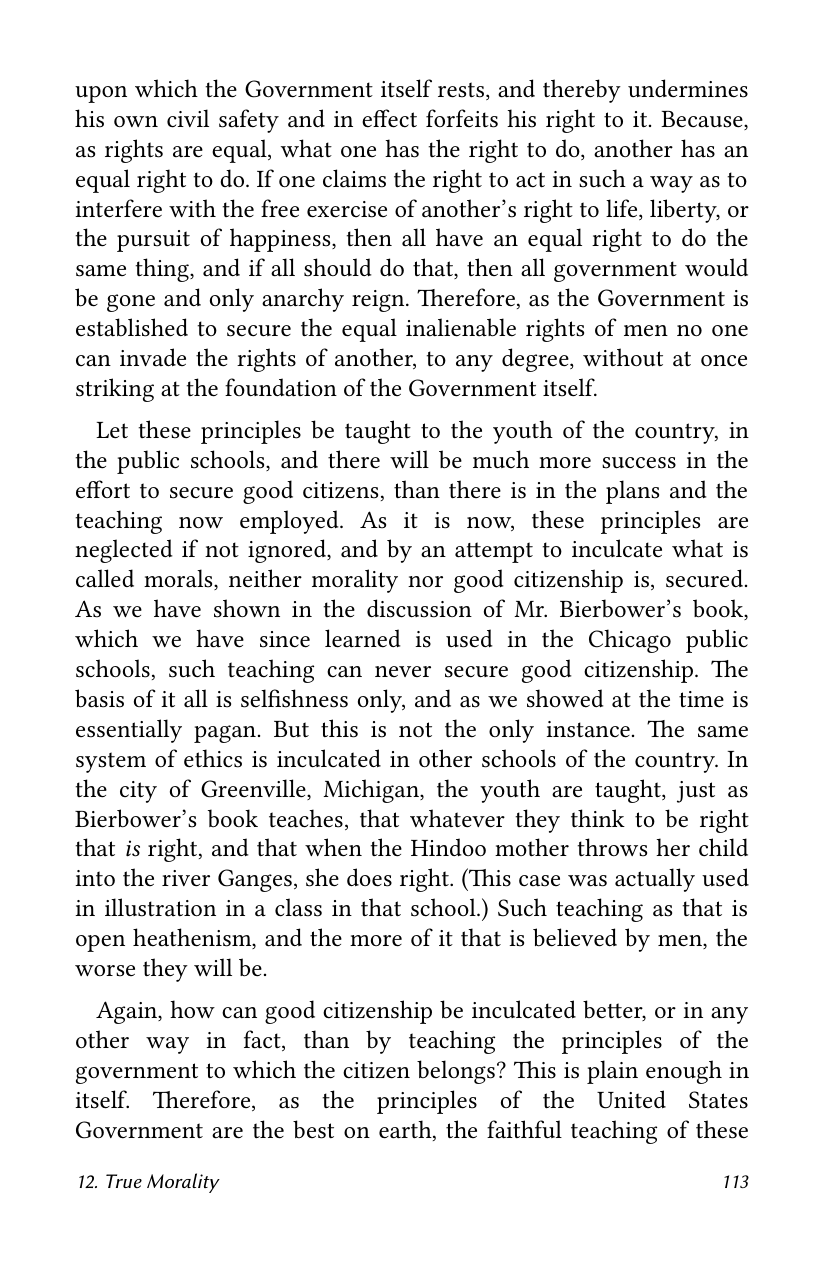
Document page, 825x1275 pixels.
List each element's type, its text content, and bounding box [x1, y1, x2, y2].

text Let these principles be taught to the youth of the country, in the public schools, and there will be much more success in the effort to secure good citizens, than there is in the plans and the teaching now employed. As it is now, these principles are neglected if not ignored, and by an attempt to inculcate what is called morals, neither morality nor good citizenship is, secured. As we have shown in the discussion of Mr. Bierbower’s book, which we have since learned is used in the Chicago public schools, such teaching can never secure good citizenship. The basis of it all is selfishness only, and as we showed at the time is essentially pagan. But this is not the only instance. The same system of ethics is inculcated in other schools of the country. In the city of Greenville, Michigan, the youth are taught, just as Bierbower’s book teaches, that whatever they think to be right that is right, and that when the Hindoo mother throws her child into the river Ganges, she does right. (This case was actually used in illustration in a class in that school.) Such teaching as that is open heathenism, and the more of it that is believed by men, the worse they will be. [75, 416, 750, 983]
text Again, how can good citizenship be inculcated better, or in any other way in fact, than by teaching the principles of the government to which the citizen belongs? This is plain enough in itself. Therefore, as the principles of the United States Government are the best on earth, the faithful teaching of these [75, 996, 750, 1144]
text upon which the Government itself rests, and thereby undermines his own civil safety and in effect forfeits his right to it. Because, as rights are equal, what one has the right to do, another has an equal right to do. If one claims the right to act in such a way as to interfere with the free exercise of another’s right to life, liberty, or the pursuit of happiness, then all have an equal right to do the same thing, and if all should do that, then all government would be gone and only anarchy reign. Therefore, as the Government is established to secure the equal inalienable rights of men no one can invade the rights of another, to any degree, without at once striking at the foundation of the Government itself. [75, 75, 750, 402]
